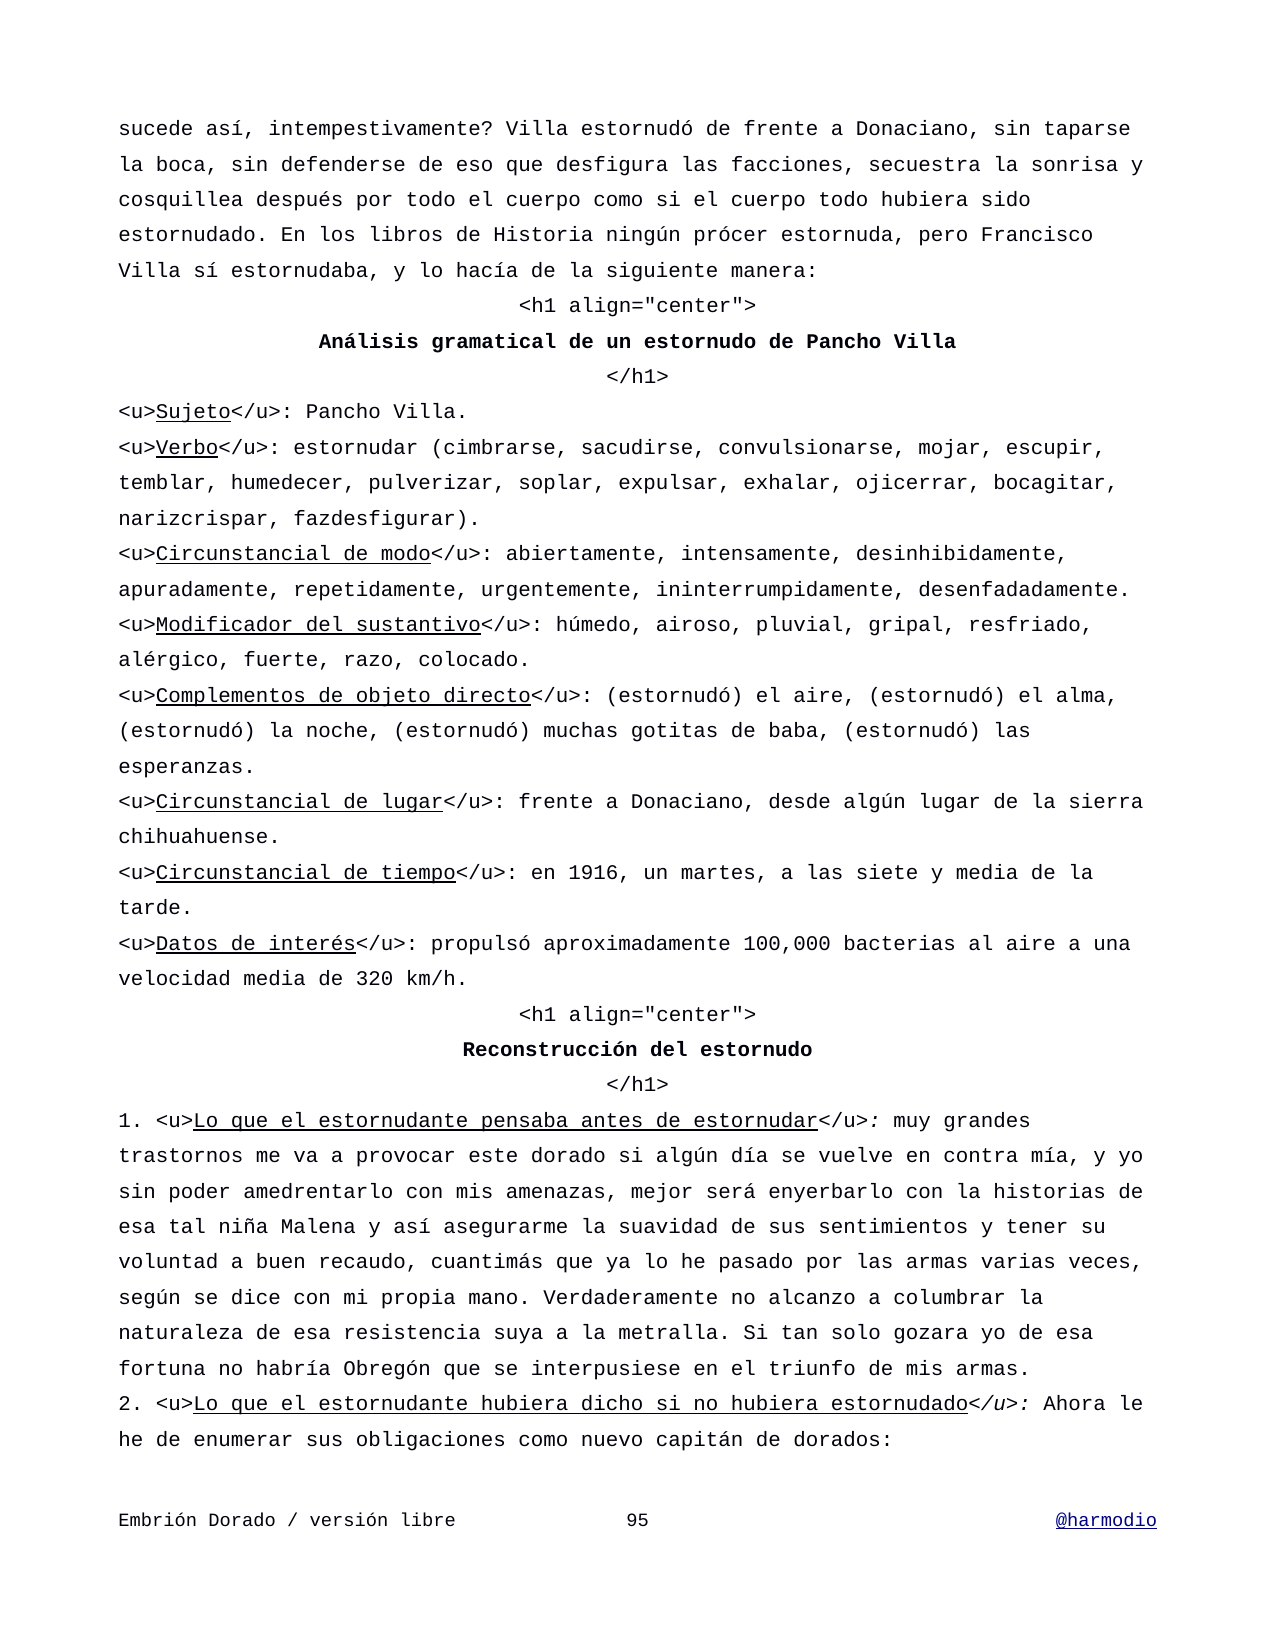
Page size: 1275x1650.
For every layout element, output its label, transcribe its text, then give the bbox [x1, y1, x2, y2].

text <u>Circunstancial de tiempo</u>: en 1916, un martes, a las siete y media de la tarde. [118, 862, 1157, 921]
text <h1 align="center"> [118, 1003, 1157, 1027]
text <u>Sujeto</u>: Pancho Villa. [118, 401, 1157, 425]
text <h1 align="center"> [118, 295, 1157, 319]
text Análisis gramatical de un estornudo de Pancho Villa [118, 331, 1157, 354]
text </h1> [118, 366, 1157, 390]
text (estornudó) la noche, (estornudó) muchas gotitas de baba, (estornudó) las esperanzas. [118, 720, 1157, 779]
text <u>Datos de interés</u>: propulsó aproximadamente 100,000 bacterias al aire a una velocidad media de 320 km/h. [118, 933, 1157, 992]
text 2. <u>Lo que el estornudante hubiera dicho si no hubiera estornudado</u>: Ahora le he de enumerar sus obligaciones como nuevo capitán de dorados: [118, 1393, 1157, 1452]
text <u>Verbo</u>: estornudar (cimbrarse, sacudirse, convulsionarse, mojar, escupir, temblar, humedecer, pulverizar, soplar, expulsar, exhalar, ojicerrar, bocagitar, narizcrispar, fazdesfigurar). [118, 437, 1157, 531]
text <u>Complementos de objeto directo</u>: (estornudó) el aire, (estornudó) el alma, [118, 685, 1157, 708]
text sucede así, intempestivamente? Villa estornudó de frente a Donaciano, sin taparse la boca, sin defenderse de eso que desfigura las facciones, secuestra la sonrisa y cosquillea después por todo el cuerpo como si el cuerpo todo hubiera sido estornudado. En los libros de Historia ningún prócer estornuda, pero Francisco Villa sí estornudaba, y lo hacía de la siguiente manera: [118, 118, 1157, 283]
text <u>Circunstancial de modo</u>: abiertamente, intensamente, desinhibidamente, apuradamente, repetidamente, urgentemente, ininterrumpidamente, desenfadadamente. [118, 543, 1157, 602]
text Reconstrucción del estornudo [118, 1039, 1157, 1063]
text 1. <u>Lo que el estornudante pensaba antes de estornudar</u>: muy grandes trastornos me va a provocar este dorado si algún día se vuelve en contra mía, y yo sin poder amedrentarlo con mis amenazas, mejor será enyerbarlo con la historias de esa tal niña Malena y así asegurarme la suavidad de sus sentimientos y tener su voluntad a buen recaudo, cuantimás que ya lo he pasado por las armas varias veces, según se dice con mi propia mano. Verdaderamente no alcanzo a columbrar la naturaleza de esa resistencia suya a la metralla. Si tan solo gozara yo de esa fortuna no habría Obregón que se interpusiese en el triunfo de mis armas. [118, 1110, 1157, 1381]
text </h1> [118, 1074, 1157, 1098]
text <u>Circunstancial de lugar</u>: frente a Donaciano, desde algún lugar de la sierra chihuahuense. [118, 791, 1157, 850]
text <u>Modificador del sustantivo</u>: húmedo, airoso, pluvial, gripal, resfriado, alérgico, fuerte, razo, colocado. [118, 614, 1157, 673]
